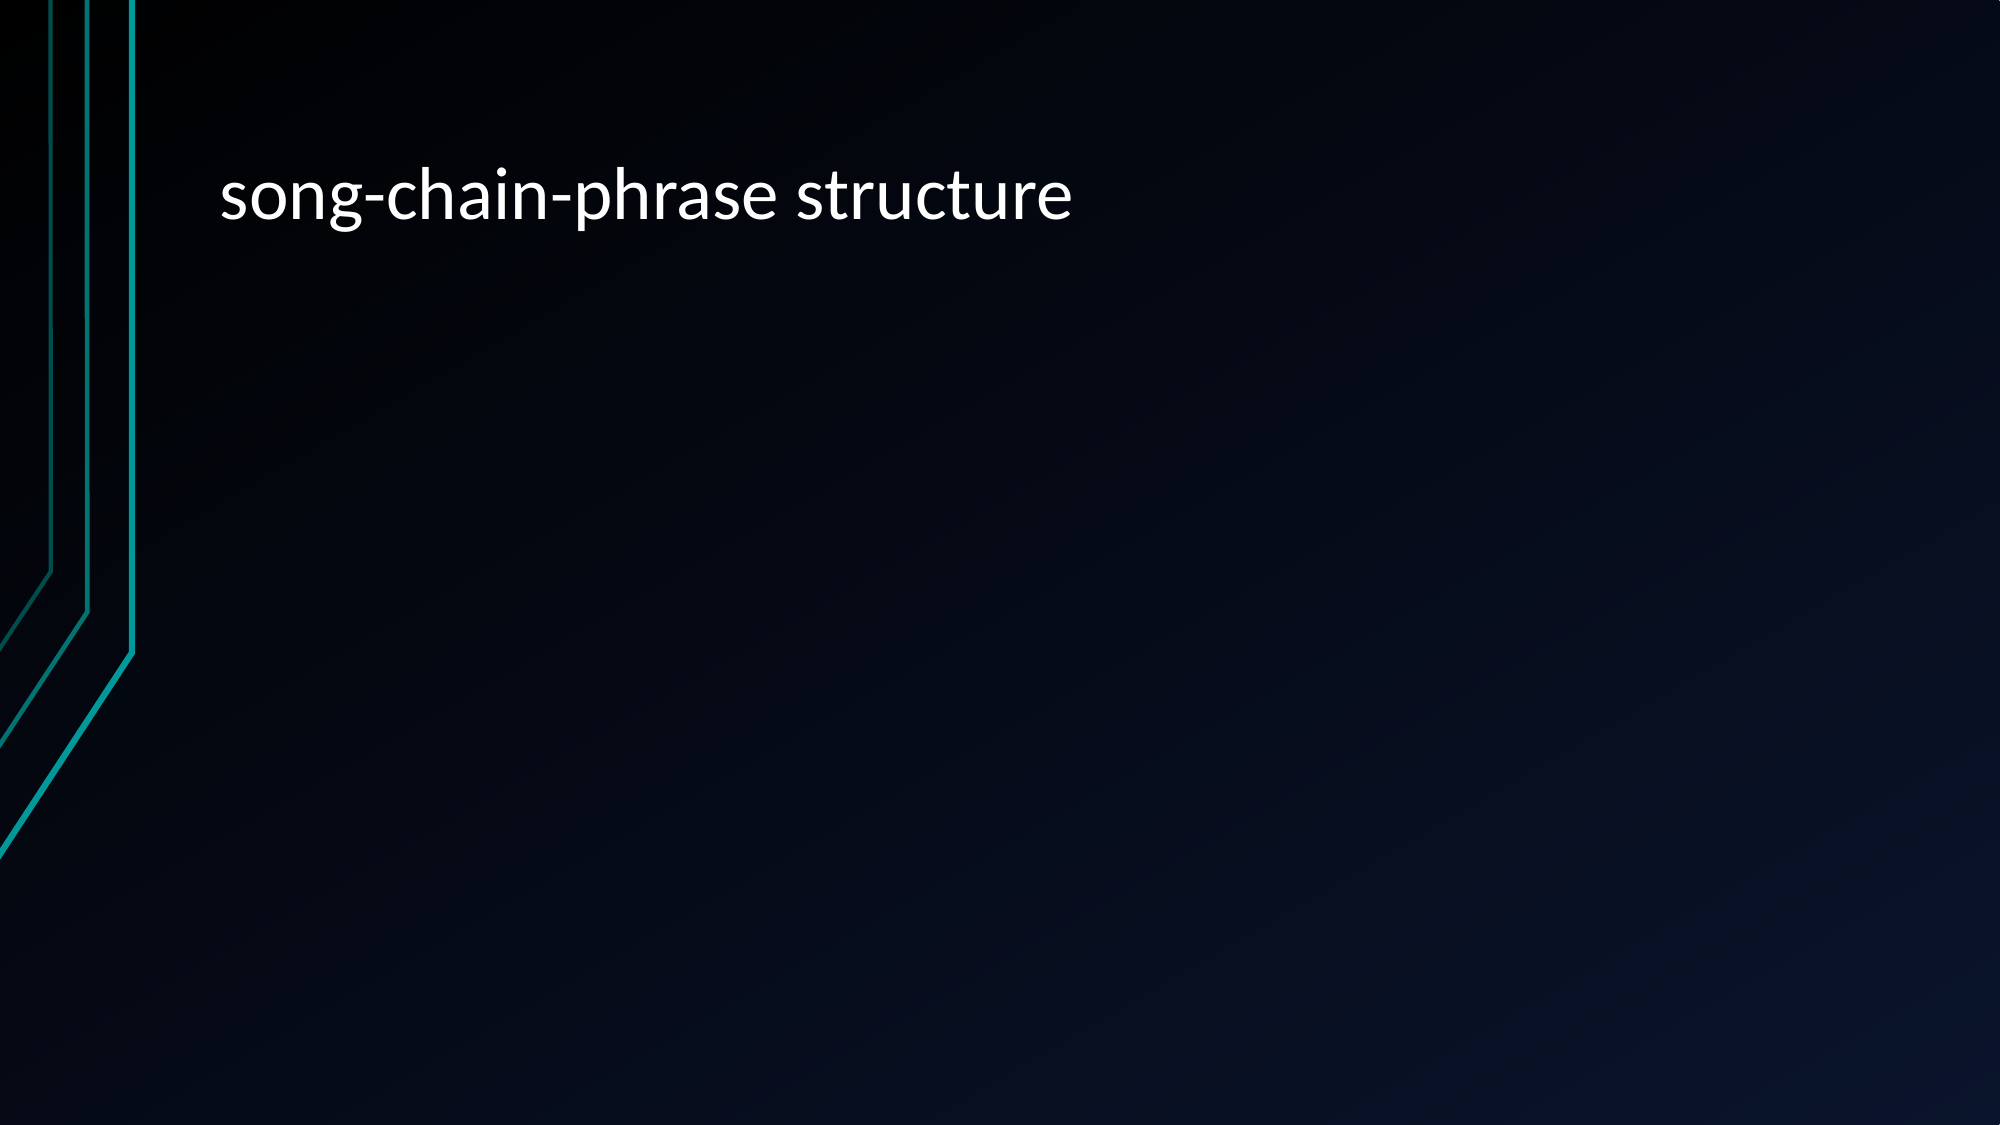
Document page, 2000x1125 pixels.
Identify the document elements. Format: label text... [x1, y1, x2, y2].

title song-chain-phrase structure [199, 45, 1900, 246]
